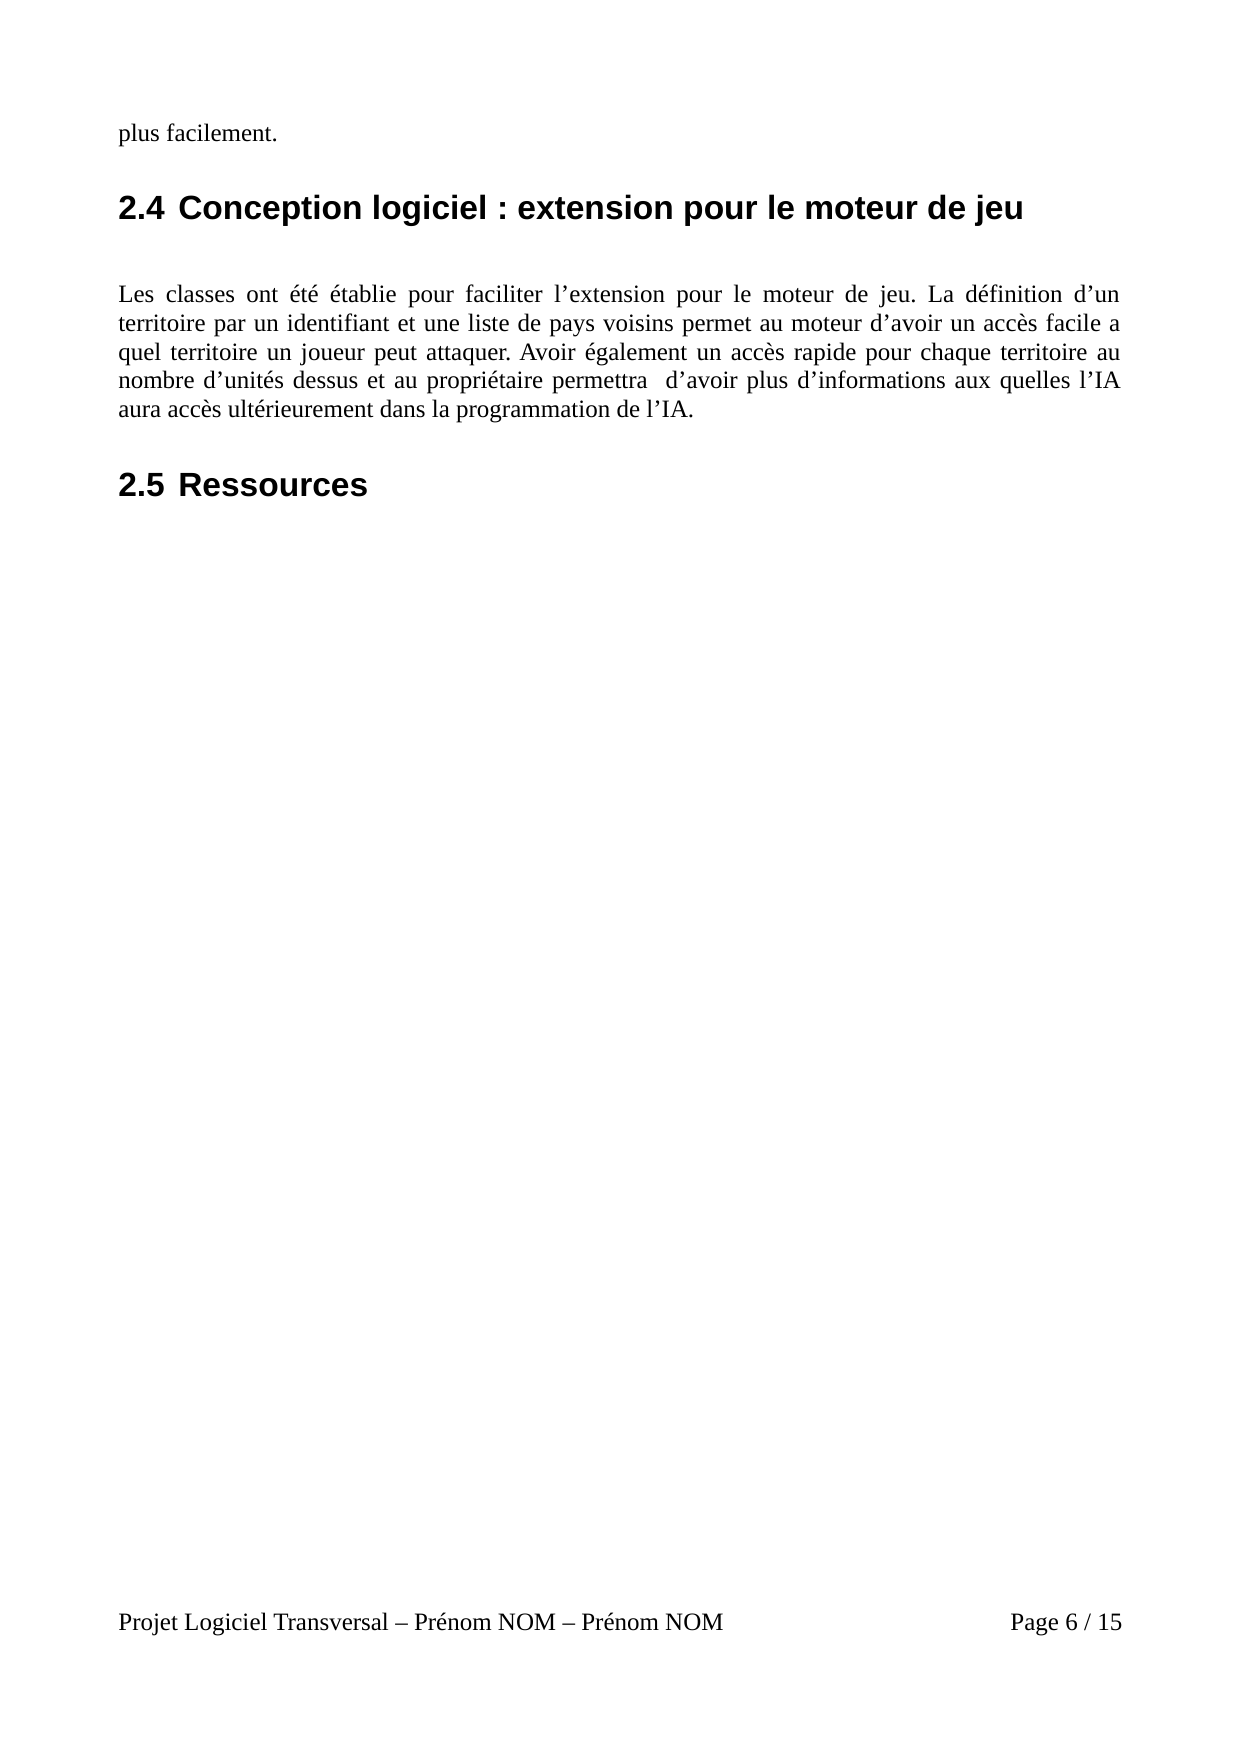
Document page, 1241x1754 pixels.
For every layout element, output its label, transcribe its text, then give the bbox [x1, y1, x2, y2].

text Les classes ont été établie pour faciliter l’extension pour le moteur de jeu. La définition d’un territoire par un identifiant et une liste de pays voisins permet au moteur d’avoir un accès facile a quel territoire un joueur peut attaquer. Avoir également un accès rapide pour chaque territoire au nombre d’unités dessus et au propriétaire permettra d’avoir plus d’informations aux quelles l’IA aura accès ultérieurement dans la programmation de l’IA. [118, 279, 1122, 423]
subtitle Ressources [118, 464, 1122, 503]
text plus facilement. [118, 118, 1122, 147]
subtitle Conception logiciel : extension pour le moteur de jeu [118, 188, 1122, 227]
